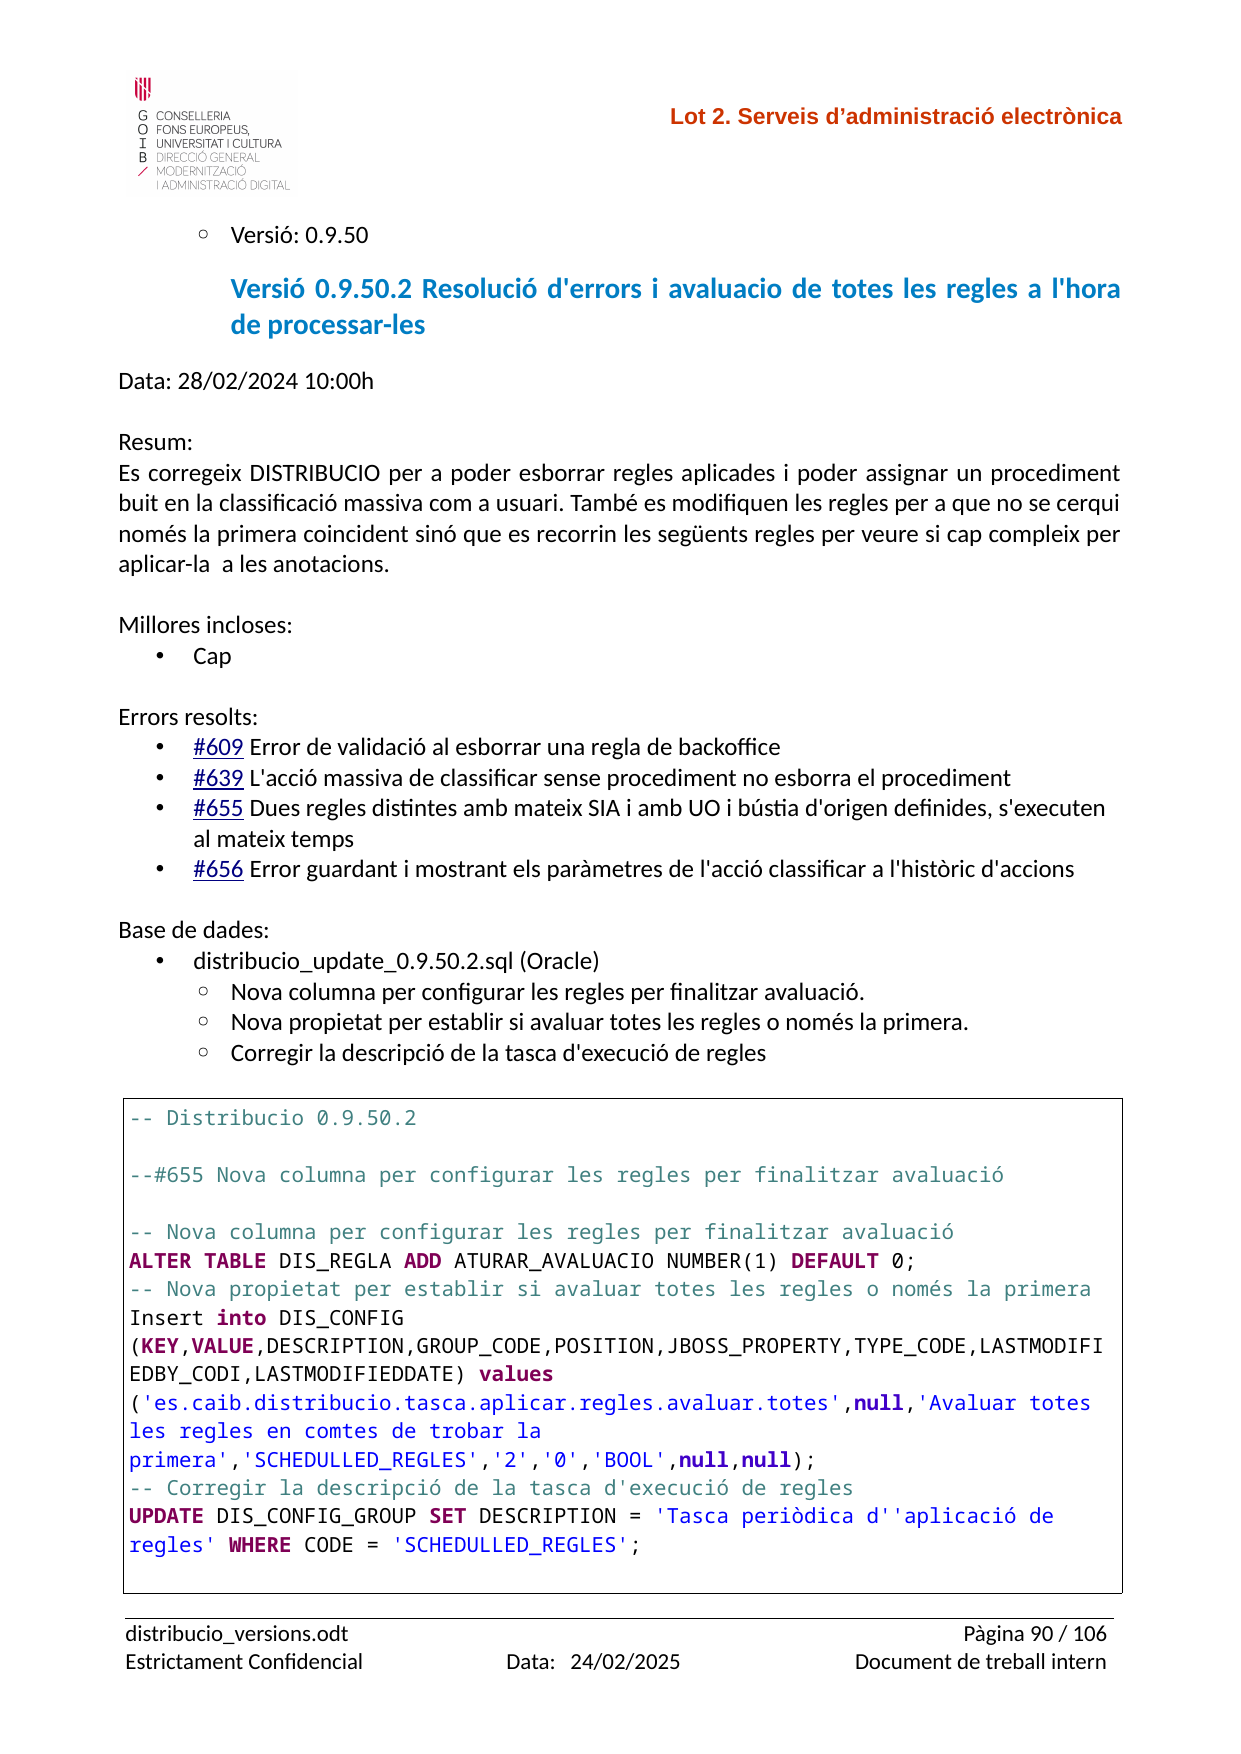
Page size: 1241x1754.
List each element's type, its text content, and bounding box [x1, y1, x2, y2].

text Errors resolts: [118, 701, 1122, 731]
text Resum: [118, 426, 1122, 457]
list Nova columna per configurar les regles per finalitzar avaluació. [193, 976, 1122, 1006]
text Base de dades: [118, 914, 1122, 945]
list #609 Error de validació al esborrar una regla de backoffice [156, 731, 1122, 762]
table_header -- Distribucio 0.9.50.2 --#655 Nova columna per configurar les regles per finalitzar avaluació -- Nova columna per configurar les regles per finalitzar avaluació ALTER TABLE DIS_REGLA ADD ATURAR_AVALUACIO NUMBER(1) DEFAULT 0; -- Nova propietat per establir si avaluar totes les regles o només la primera Insert into DIS_CONFIG (KEY,VALUE,DESCRIPTION,GROUP_CODE,POSITION,JBOSS_PROPERTY,TYPE_CODE,LASTMODIFIEDBY_CODI,LASTMODIFIEDDATE) values ('es.caib.distribucio.tasca.aplicar.regles.avaluar.totes',null,'Avaluar totes les regles en comtes de trobar la primera','SCHEDULLED_REGLES','2','0','BOOL',null,null); -- Corregir la descripció de la tasca d'execució de regles UPDATE DIS_CONFIG_GROUP SET DESCRIPTION = 'Tasca periòdica d''aplicació de regles' WHERE CODE = 'SCHEDULLED_REGLES'; [124, 1099, 1122, 1593]
list #656 Error guardant i mostrant els paràmetres de l'acció classificar a l'històric d'accions [156, 853, 1122, 884]
list Corregir la descripció de la tasca d'execució de regles [193, 1037, 1122, 1067]
list Versió: 0.9.50 [193, 219, 1122, 250]
subtitle Versió 0.9.50.2 Resolució d'errors i avaluacio de totes les regles a l'hora de processar-les [153, 270, 1122, 342]
text Millores incloses: [118, 609, 1122, 640]
list distribucio_update_0.9.50.2.sql (Oracle) [156, 945, 1122, 976]
list #639 L'acció massiva de classificar sense procediment no esborra el procediment [156, 762, 1122, 792]
text Data: 28/02/2024 10:00h [118, 365, 1122, 396]
text Es corregeix DISTRIBUCIO per a poder esborrar regles aplicades i poder assignar un procediment buit en la classificació massiva com a usuari. També es modifiquen les regles per a que no se cerqui només la primera coincident sinó que es recorrin les següents regles per veure si cap compleix per aplicar-la a les anotacions. [118, 457, 1122, 579]
list Cap [156, 640, 1122, 670]
list Nova propietat per establir si avaluar totes les regles o només la primera. [193, 1006, 1122, 1037]
list #655 Dues regles distintes amb mateix SIA i amb UO i bústia d'origen definides, s'executen al mateix temps [156, 792, 1122, 853]
picture [126, 70, 299, 197]
